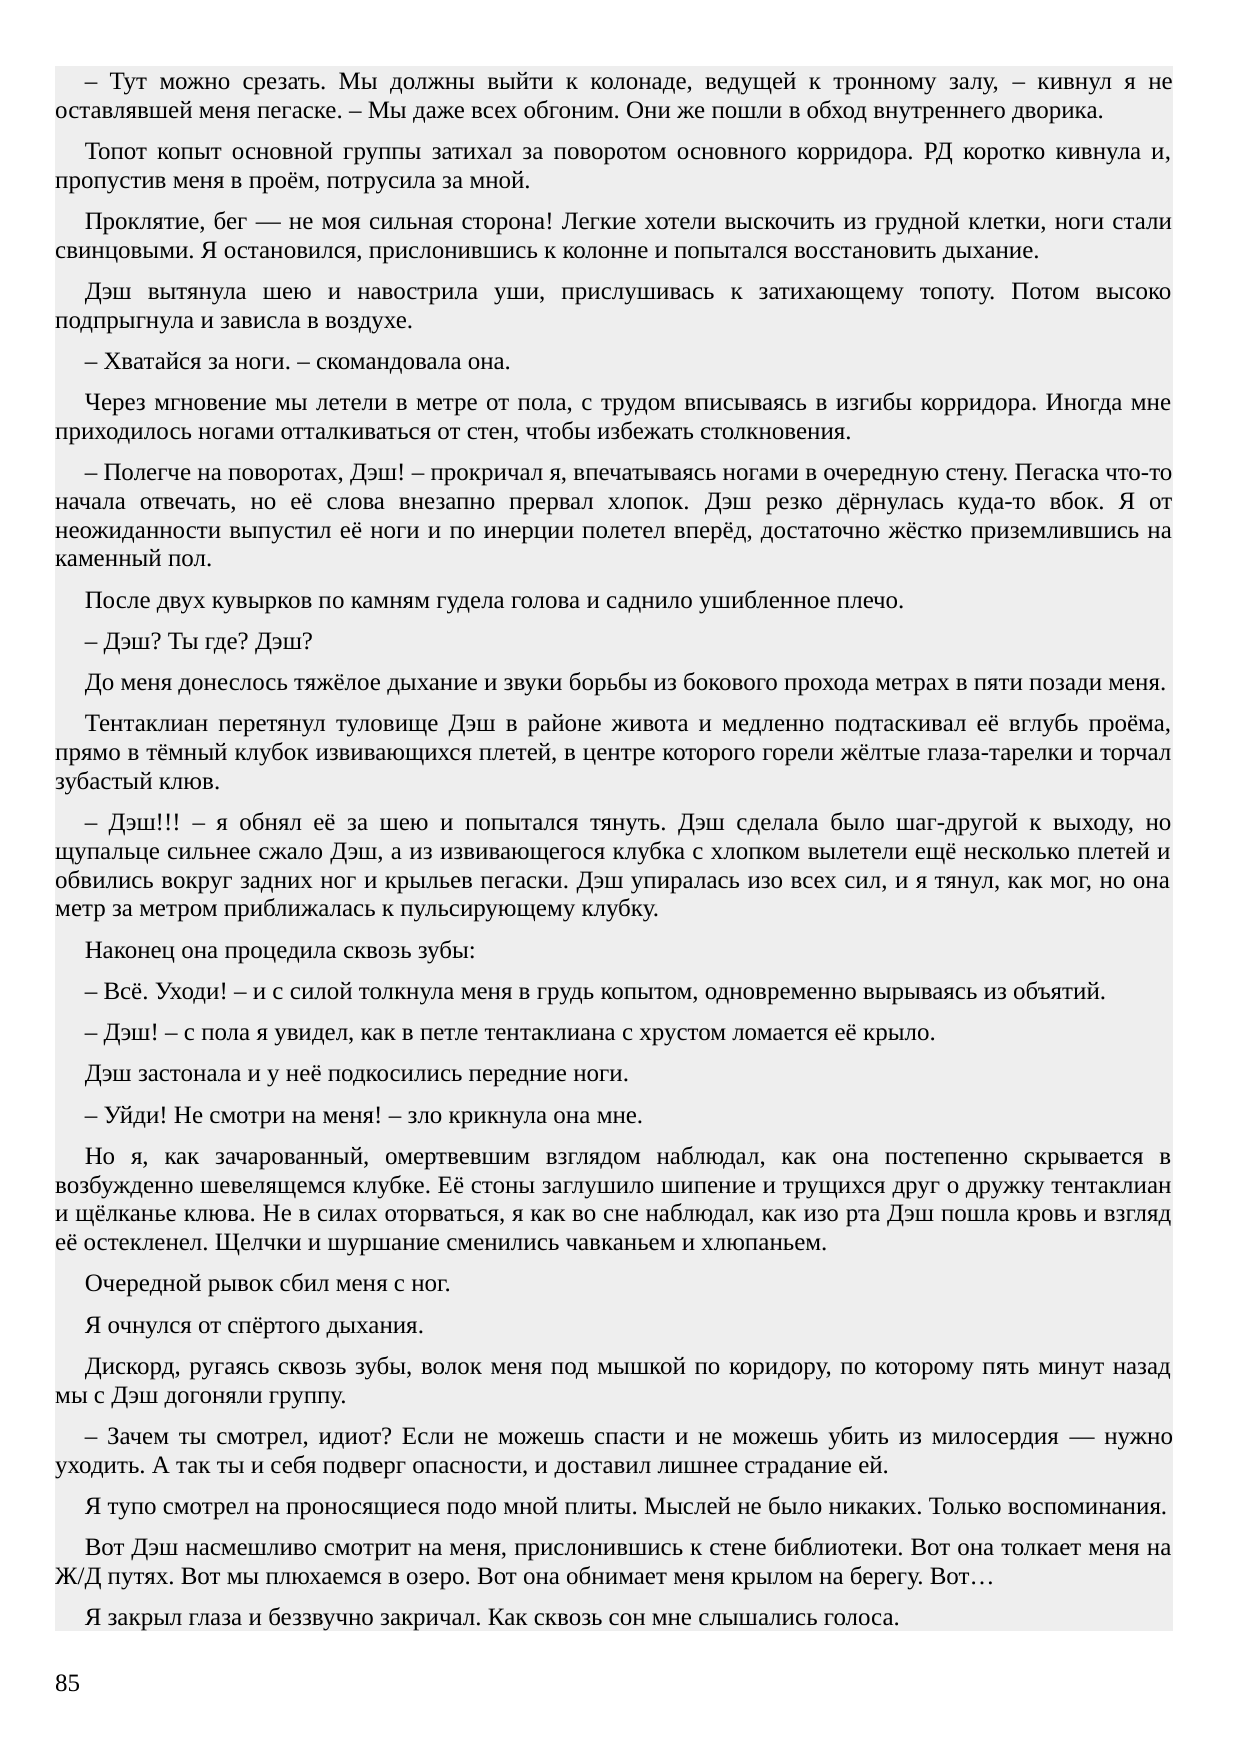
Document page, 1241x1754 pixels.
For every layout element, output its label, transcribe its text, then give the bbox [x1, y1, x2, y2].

text – Уйди! Не смотри на меня! – зло крикнула она мне. [55, 1100, 1173, 1128]
text – Полегче на поворотах, Дэш! – прокричал я, впечатываясь ногами в очередную стену. Пегаска что-то начала отвечать, но её слова внезапно прервал хлопок. Дэш резко дёрнулась куда-то вбок. Я от неожиданности выпустил её ноги и по инерции полетел вперёд, достаточно жёстко приземлившись на каменный пол. [55, 457, 1173, 572]
text – Дэш!!! – я обнял её за шею и попытался тянуть. Дэш сделала было шаг-другой к выходу, но щупальце сильнее сжало Дэш, а из извивающегося клубка с хлопком вылетели ещё несколько плетей и обвились вокруг задних ног и крыльев пегаски. Дэш упиралась изо всех сил, и я тянул, как мог, но она метр за метром приближалась к пульсирующему клубку. [55, 807, 1173, 922]
text Через мгновение мы летели в метре от пола, с трудом вписываясь в изгибы корридора. Иногда мне приходилось ногами отталкиваться от стен, чтобы избежать столкновения. [55, 387, 1173, 445]
text Я очнулся от спёртого дыхания. [55, 1310, 1173, 1338]
text Я закрыл глаза и беззвучно закричал. Как сквозь сон мне слышались голоса. [55, 1602, 1173, 1631]
text – Дэш? Ты где? Дэш? [55, 626, 1173, 655]
text Но я, как зачарованный, омертвевшим взглядом наблюдал, как она постепенно скрывается в возбужденно шевелящемся клубке. Её стоны заглушило шипение и трущихся друг о дружку тентаклиан и щёлканье клюва. Не в силах оторваться, я как во сне наблюдал, как изо рта Дэш пошла кровь и взгляд её остекленел. Щелчки и шуршание сменились чавканьем и хлюпаньем. [55, 1141, 1173, 1256]
text После двух кувырков по камням гудела голова и саднило ушибленное плечо. [55, 585, 1173, 613]
text – Зачем ты смотрел, идиот? Если не можешь спасти и не можешь убить из милосердия — нужно уходить. А так ты и себя подверг опасности, и доставил лишнее страдание ей. [55, 1421, 1173, 1478]
text – Всё. Уходи! – и с силой толкнула меня в грудь копытом, одновременно вырываясь из объятий. [55, 976, 1173, 1005]
text Дискорд, ругаясь сквозь зубы, волок меня под мышкой по коридору, по которому пять минут назад мы с Дэш догоняли группу. [55, 1351, 1173, 1408]
text – Хватайся за ноги. – скомандовала она. [55, 346, 1173, 375]
text До меня донеслось тяжёлое дыхание и звуки борьбы из бокового прохода метрах в пяти позади меня. [55, 667, 1173, 696]
text Вот Дэш насмешливо смотрит на меня, прислонившись к стене библиотеки. Вот она толкает меня на Ж/Д путях. Вот мы плюхаемся в озеро. Вот она обнимает меня крылом на берегу. Вот… [55, 1532, 1173, 1590]
text Я тупо смотрел на проносящиеся подо мной плиты. Мыслей не было никаких. Только воспоминания. [55, 1491, 1173, 1520]
text Наконец она процедила сквозь зубы: [55, 935, 1173, 963]
text Проклятие, бег — не моя сильная сторона! Легкие хотели выскочить из грудной клетки, ноги стали свинцовыми. Я остановился, прислонившись к колонне и попытался восстановить дыхание. [55, 206, 1173, 263]
text – Тут можно срезать. Мы должны выйти к колонаде, ведущей к тронному залу, – кивнул я не оставлявшей меня пегаске. – Мы даже всех обгоним. Они же пошли в обход внутреннего дворика. [55, 66, 1173, 123]
text Тентаклиан перетянул туловище Дэш в районе живота и медленно подтаскивал её вглубь проёма, прямо в тёмный клубок извивающихся плетей, в центре которого горели жёлтые глаза-тарелки и торчал зубастый клюв. [55, 708, 1173, 795]
text Дэш вытянула шею и навострила уши, прислушивась к затихающему топоту. Потом высоко подпрыгнула и зависла в воздухе. [55, 276, 1173, 333]
text Дэш застонала и у неё подкосились передние ноги. [55, 1058, 1173, 1087]
text Топот копыт основной группы затихал за поворотом основного корридора. РД коротко кивнула и, пропустив меня в проём, потрусила за мной. [55, 136, 1173, 193]
text Очередной рывок сбил меня с ног. [55, 1268, 1173, 1297]
text – Дэш! – с пола я увидел, как в петле тентаклиана с хрустом ломается её крыло. [55, 1017, 1173, 1046]
